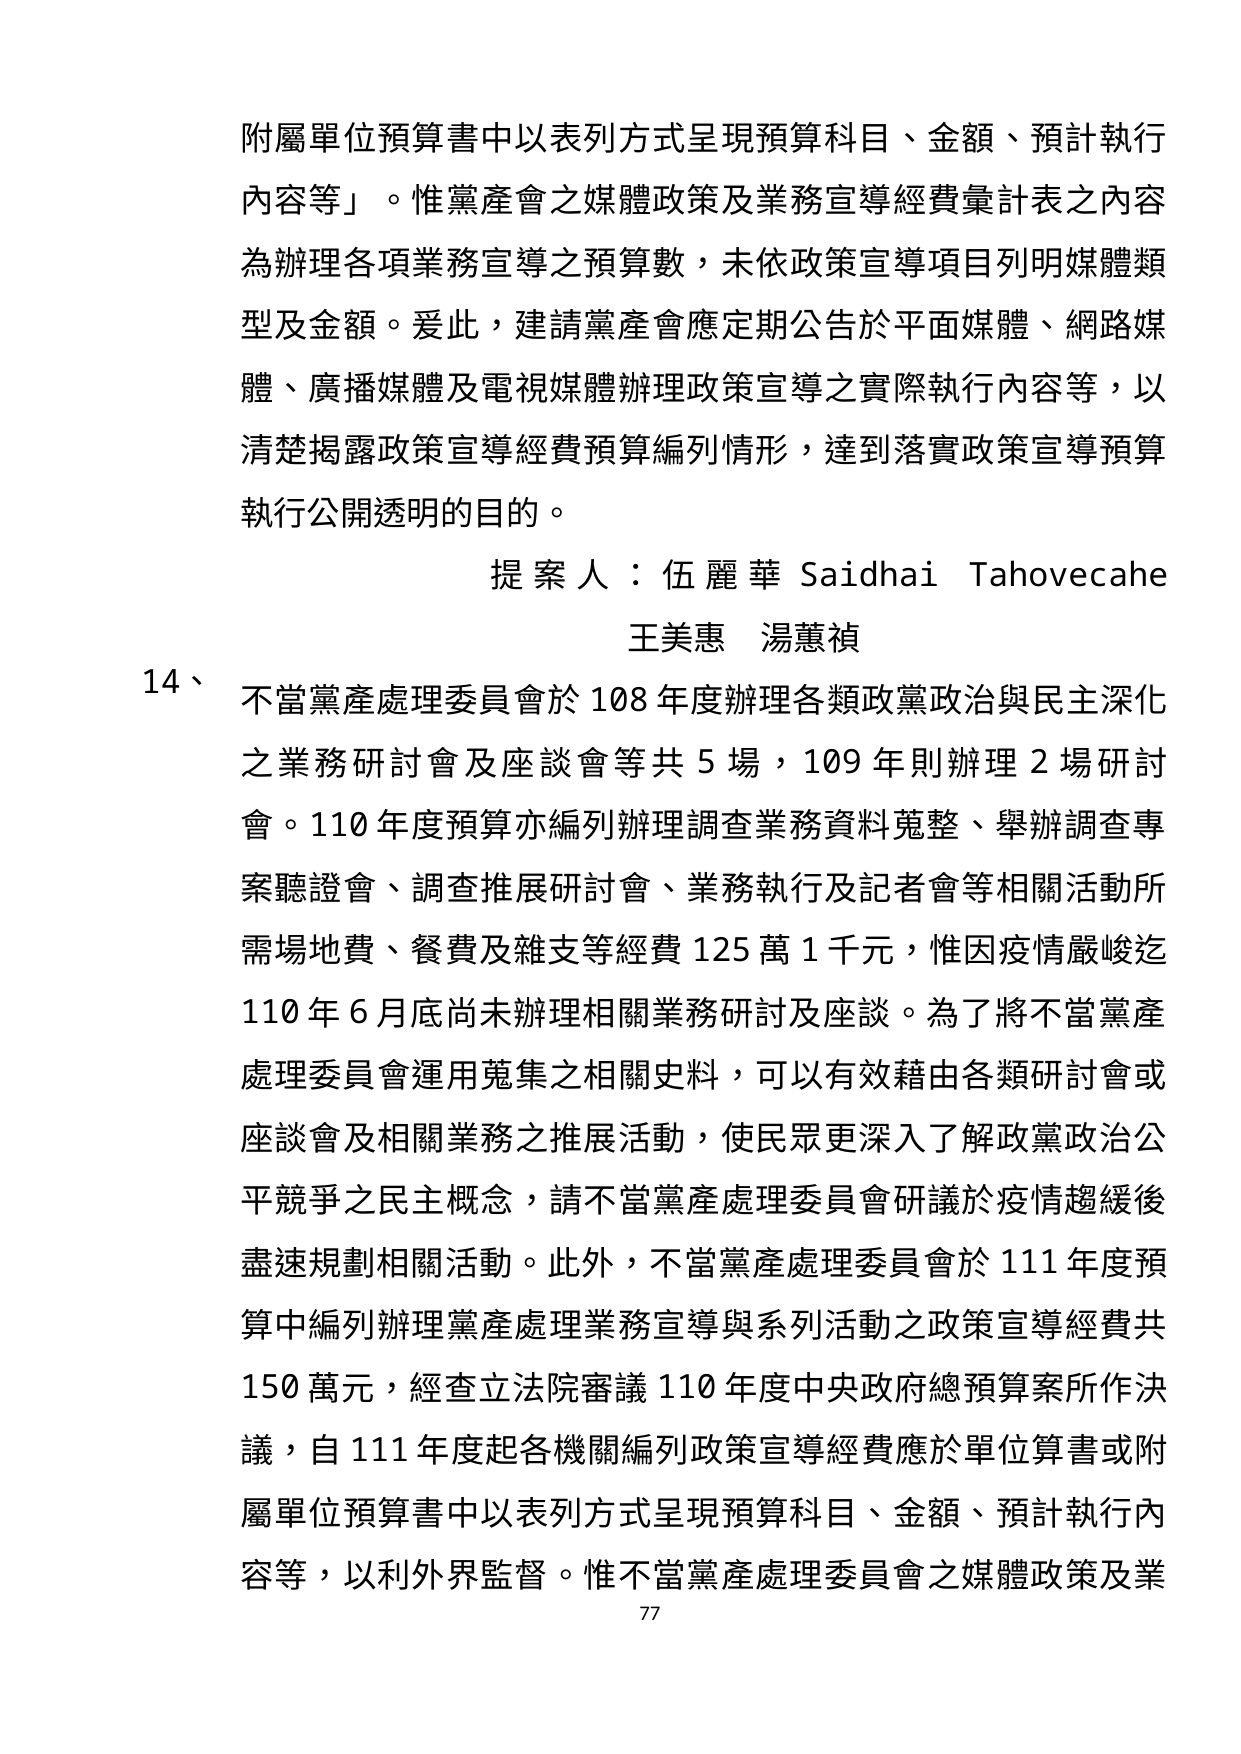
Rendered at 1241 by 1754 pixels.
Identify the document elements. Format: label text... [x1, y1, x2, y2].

table_cell 附屬單位預算書中以表列方式呈現預算科目、金額、預計執行內容等」。惟黨產會之媒體政策及業務宣導經費彙計表之內容為辦理各項業務宣導之預算數，未依政策宣導項目列明媒體類型及金額。爰此，建請黨產會應定期公告於平面媒體、網路媒體、廣播媒體及電視媒體辦理政策宣導之實際執行內容等，以清楚揭露政策宣導經費預算編列情形，達到落實政策宣導預算執行公開透明的目的。 提案人：伍麗華Saidhai Tahovecahe 王美惠 湯蕙禎 [229, 94, 1174, 657]
table_cell [129, 657, 228, 1594]
table_cell [129, 94, 228, 657]
table_cell 不當黨產處理委員會於108年度辦理各類政黨政治與民主深化之業務研討會及座談會等共5場，109年則辦理2場研討會。110年度預算亦編列辦理調查業務資料蒐整、舉辦調查專案聽證會、調查推展研討會、業務執行及記者會等相關活動所需場地費、餐費及雜支等經費125萬1千元，惟因疫情嚴峻迄110年6月底尚未辦理相關業務研討及座談。為了將不當黨產處理委員會運用蒐集之相關史料，可以有效藉由各類研討會或座談會及相關業務之推展活動，使民眾更深入了解政黨政治公平競爭之民主概念，請不當黨產處理委員會研議於疫情趨緩後盡速規劃相關活動。此外，不當黨產處理委員會於111年度預算中編列辦理黨產處理業務宣導與系列活動之政策宣導經費共150萬元，經查立法院審議110年度中央政府總預算案所作決議，自111年度起各機關編列政策宣導經費應於單位算書或附屬單位預算書中以表列方式呈現預算科目、金額、預計執行內容等，以利外界監督。惟不當黨產處理委員會之媒體政策及業 [229, 657, 1174, 1594]
